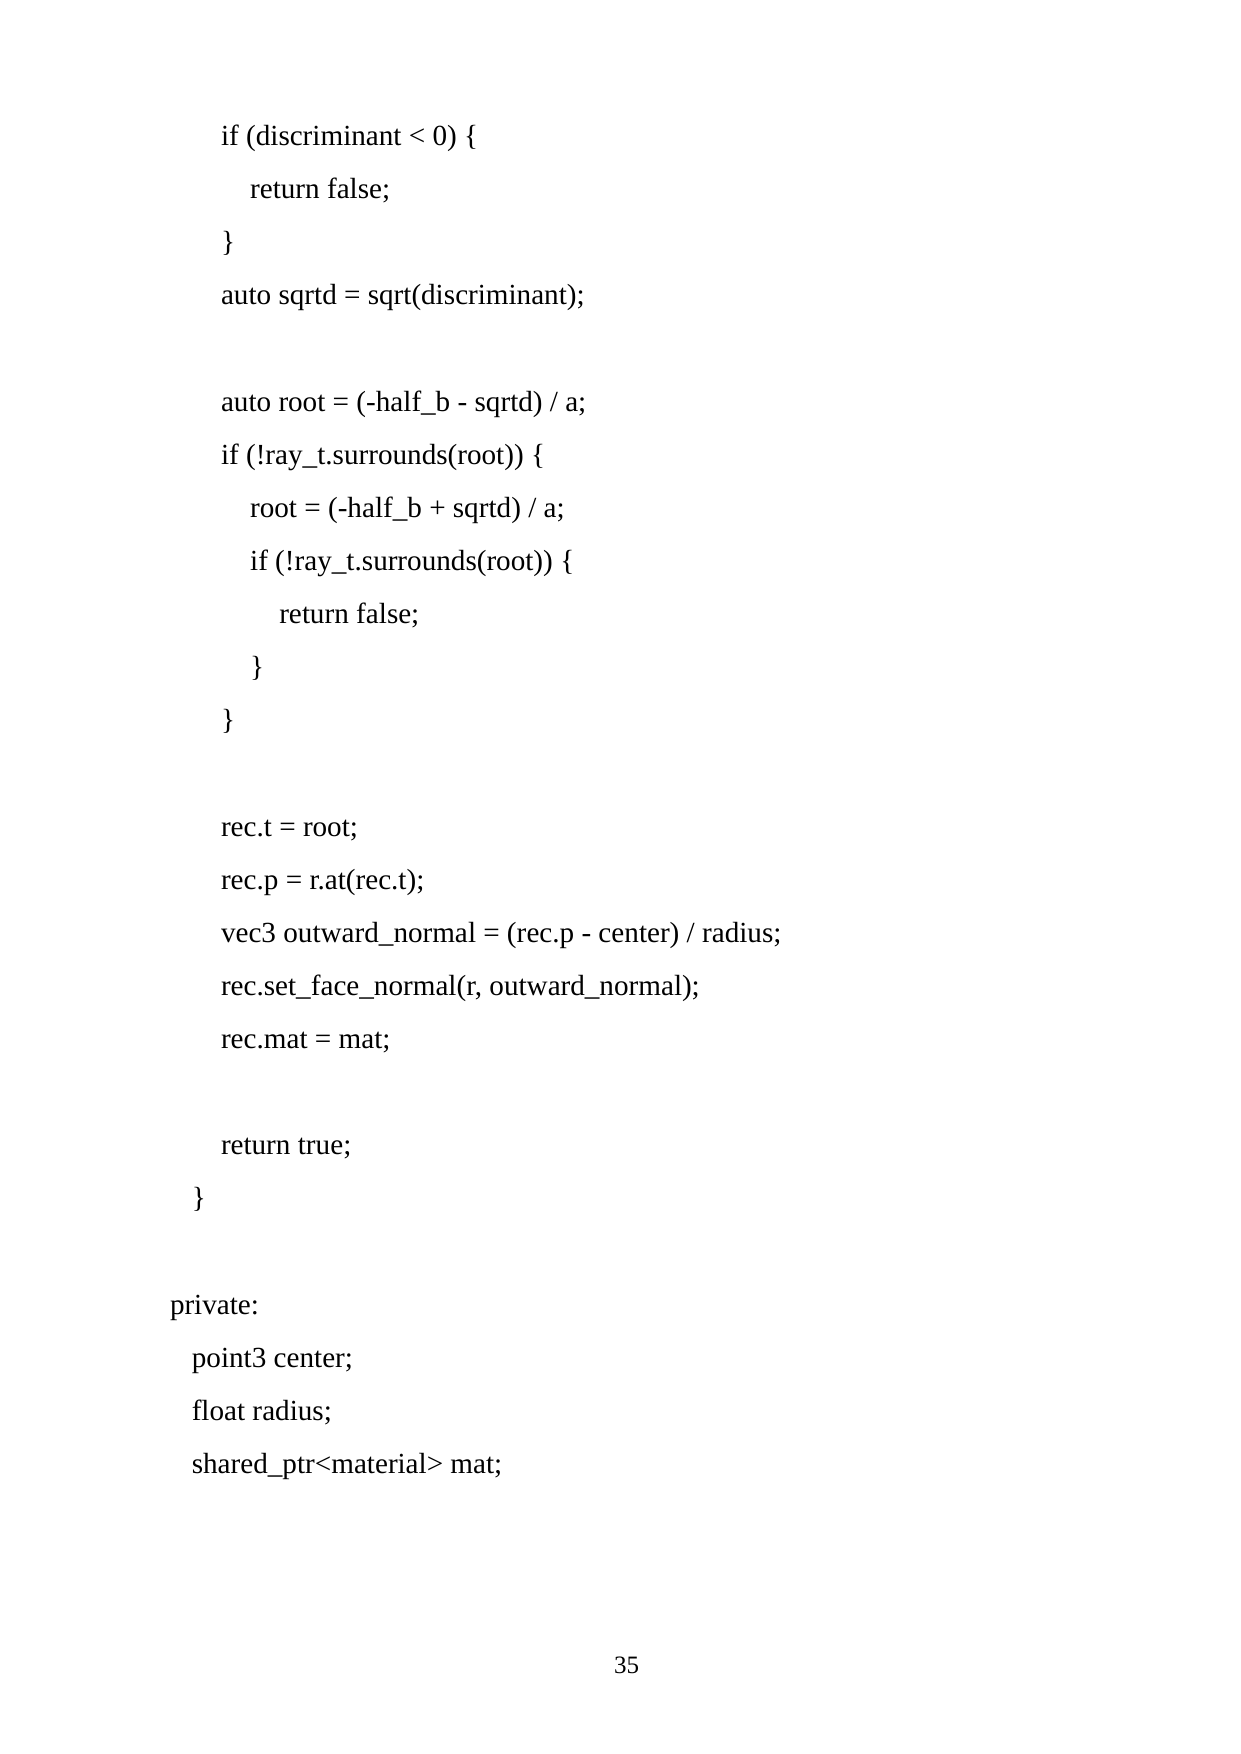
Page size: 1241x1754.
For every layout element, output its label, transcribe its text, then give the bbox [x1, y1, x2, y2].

text point3 center; [162, 1340, 1090, 1373]
text root = (-half_b + sqrtd) / a; [162, 490, 1090, 523]
text private: [162, 1287, 1090, 1320]
text } [162, 224, 1090, 258]
text } [162, 649, 1090, 683]
text float radius; [162, 1393, 1090, 1427]
text rec.set_face_normal(r, outward_normal); [162, 968, 1090, 1002]
text return false; [162, 596, 1090, 630]
text if (discriminant < 0) { [162, 118, 1090, 152]
text auto sqrtd = sqrt(discriminant); [162, 277, 1090, 311]
text shared_ptr<material> mat; [162, 1446, 1090, 1480]
text auto root = (-half_b - sqrtd) / a; [162, 384, 1090, 417]
text rec.t = root; [162, 809, 1090, 842]
text if (!ray_t.surrounds(root)) { [162, 543, 1090, 577]
text rec.mat = mat; [162, 1021, 1090, 1055]
text } [162, 702, 1090, 736]
text return false; [162, 171, 1090, 205]
text if (!ray_t.surrounds(root)) { [162, 437, 1090, 470]
text vec3 outward_normal = (rec.p - center) / radius; [162, 915, 1090, 948]
text rec.p = r.at(rec.t); [162, 862, 1090, 895]
text return true; [162, 1127, 1090, 1161]
text } [162, 1181, 1090, 1214]
